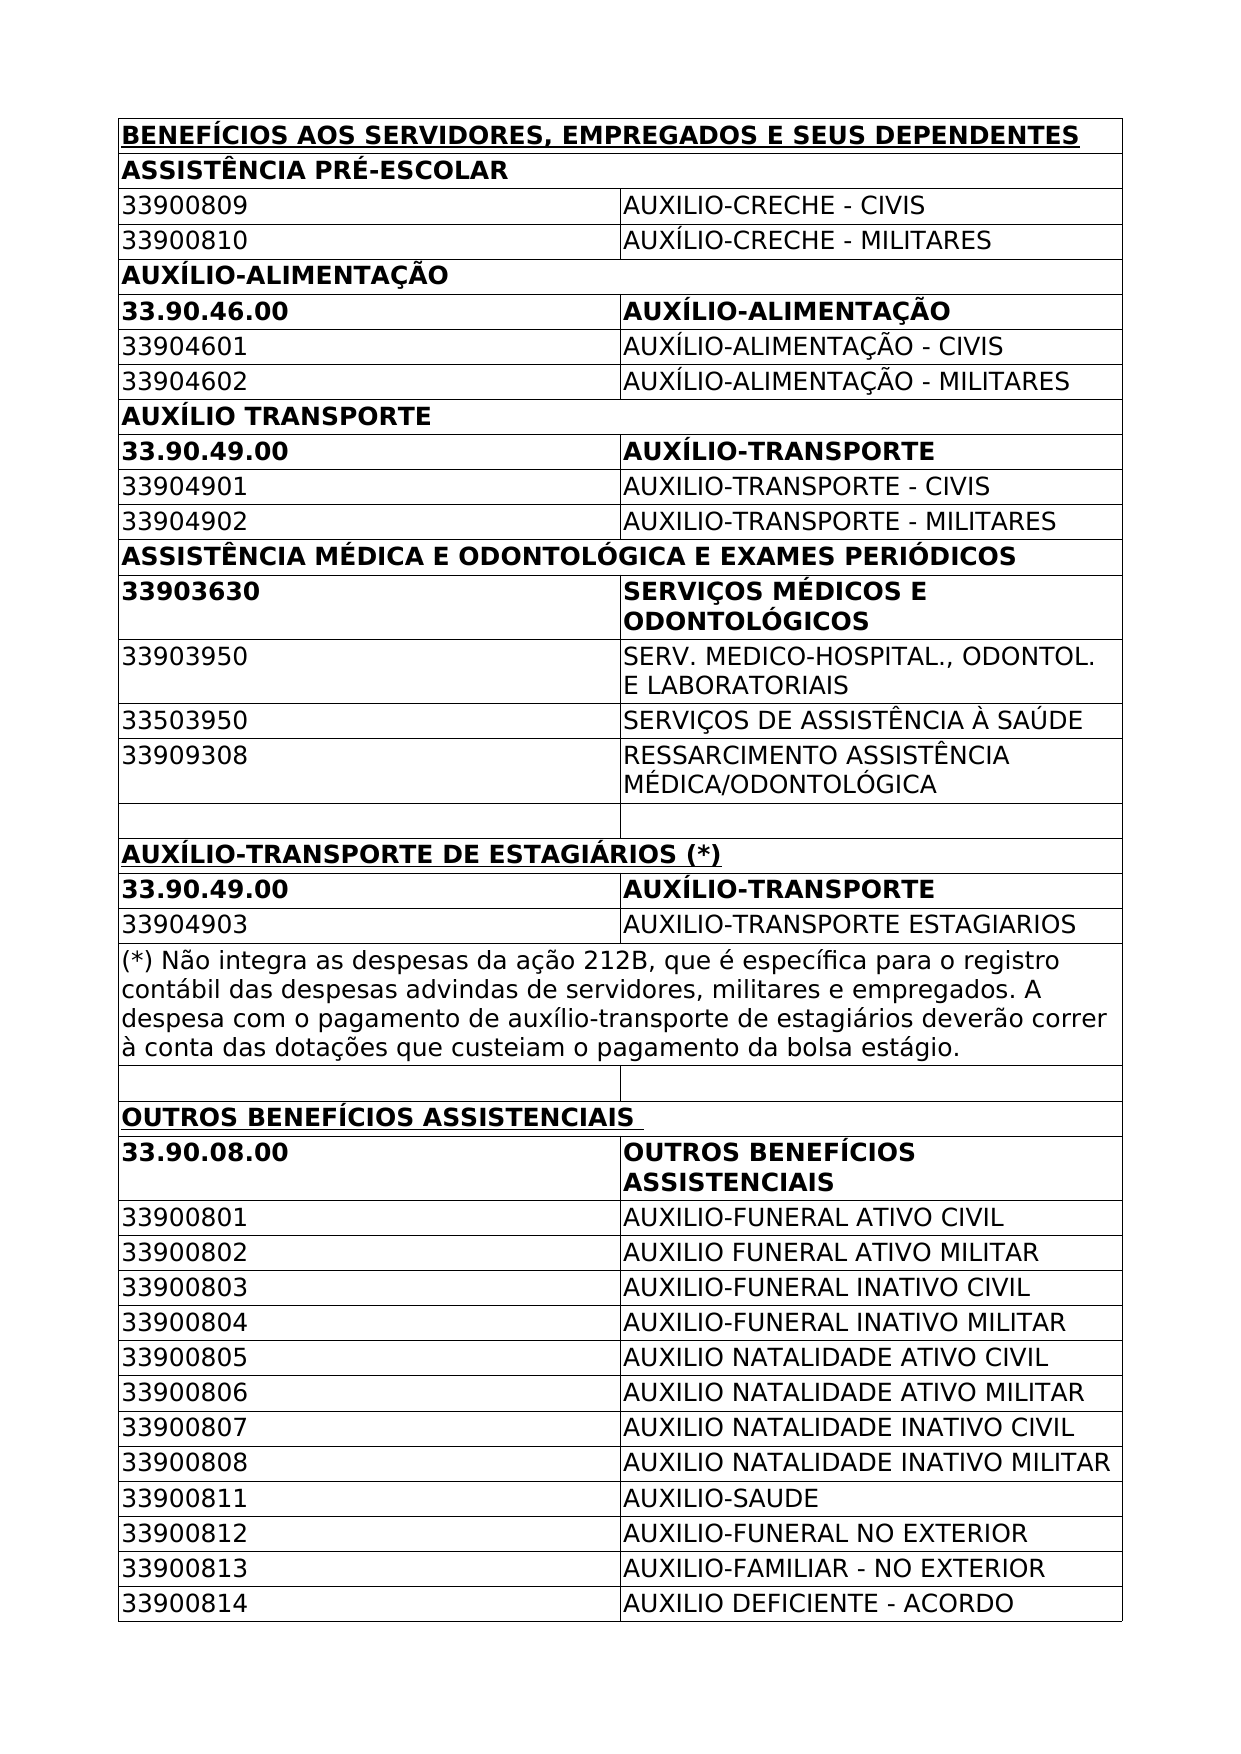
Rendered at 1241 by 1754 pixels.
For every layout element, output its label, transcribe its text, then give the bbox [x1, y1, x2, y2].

table_cell AUXÍLIO-CRECHE - MILITARES [621, 225, 1122, 258]
table_cell AUXILIO NATALIDADE INATIVO CIVIL [621, 1412, 1122, 1446]
table_cell 33900806 [119, 1376, 620, 1411]
table_cell BENEFÍCIOS AOS SERVIDORES, EMPREGADOS E SEUS DEPENDENTES [119, 119, 1122, 153]
table_cell 33904601 [119, 330, 620, 364]
table_cell AUXILIO-FUNERAL ATIVO CIVIL [621, 1201, 1122, 1235]
table_cell SERV. MEDICO-HOSPITAL., ODONTOL. E LABORATORIAIS [621, 640, 1122, 703]
table_cell [119, 804, 620, 837]
table_cell AUXILIO-SAUDE [621, 1482, 1122, 1516]
table_cell 33900802 [119, 1236, 620, 1270]
table_cell 33900814 [119, 1587, 620, 1621]
table_cell 33900810 [119, 225, 620, 258]
table_cell AUXILIO-FUNERAL INATIVO MILITAR [621, 1306, 1122, 1340]
table_cell 33900809 [119, 189, 620, 223]
table_cell AUXÍLIO-TRANSPORTE DE ESTAGIÁRIOS (*) [119, 839, 1122, 873]
table_cell 33900801 [119, 1201, 620, 1235]
table_cell OUTROS BENEFÍCIOS ASSISTENCIAIS [621, 1137, 1122, 1200]
table_cell AUXILIO NATALIDADE ATIVO MILITAR [621, 1376, 1122, 1411]
table_cell AUXÍLIO-TRANSPORTE [621, 435, 1122, 469]
table_cell 33900813 [119, 1552, 620, 1586]
table_cell 33.90.49.00 [119, 435, 620, 469]
table_cell 33903950 [119, 640, 620, 703]
table_cell 33904902 [119, 505, 620, 539]
table_cell 33503950 [119, 704, 620, 738]
table_cell 33900812 [119, 1517, 620, 1551]
table_cell 33.90.49.00 [119, 874, 620, 908]
table_cell AUXÍLIO-ALIMENTAÇÃO [119, 260, 1122, 294]
table_cell RESSARCIMENTO ASSISTÊNCIA MÉDICA/ODONTOLÓGICA [621, 739, 1122, 802]
table_cell AUXILIO NATALIDADE INATIVO MILITAR [621, 1447, 1122, 1481]
table_cell ASSISTÊNCIA MÉDICA E ODONTOLÓGICA E EXAMES PERIÓDICOS [119, 540, 1122, 574]
table_cell AUXILIO-TRANSPORTE - CIVIS [621, 470, 1122, 504]
table_cell [119, 1066, 620, 1101]
table_cell [621, 1066, 1122, 1101]
table_cell 33903630 [119, 576, 620, 639]
table_cell 33904903 [119, 909, 620, 943]
table_cell AUXILIO NATALIDADE ATIVO CIVIL [621, 1341, 1122, 1375]
table_cell 33900804 [119, 1306, 620, 1340]
table_cell AUXILIO-CRECHE - CIVIS [621, 189, 1122, 223]
table_cell 33900807 [119, 1412, 620, 1446]
table_cell 33900808 [119, 1447, 620, 1481]
table_cell 33900803 [119, 1271, 620, 1305]
table_cell AUXILIO-FUNERAL NO EXTERIOR [621, 1517, 1122, 1551]
table_cell AUXILIO DEFICIENTE - ACORDO [621, 1587, 1122, 1621]
table_cell AUXÍLIO-ALIMENTAÇÃO [621, 295, 1122, 329]
table_cell [621, 804, 1122, 837]
table_cell 33904602 [119, 365, 620, 399]
table_cell SERVIÇOS DE ASSISTÊNCIA À SAÚDE [621, 704, 1122, 738]
table_cell AUXILIO FUNERAL ATIVO MILITAR [621, 1236, 1122, 1270]
table_cell 33.90.46.00 [119, 295, 620, 329]
table_cell 33904901 [119, 470, 620, 504]
table_cell AUXILIO-FAMILIAR - NO EXTERIOR [621, 1552, 1122, 1586]
table_cell 33900811 [119, 1482, 620, 1516]
table_cell SERVIÇOS MÉDICOS E ODONTOLÓGICOS [621, 576, 1122, 639]
table_cell AUXILIO-TRANSPORTE ESTAGIARIOS [621, 909, 1122, 943]
table_cell AUXILIO-TRANSPORTE - MILITARES [621, 505, 1122, 539]
table_cell ASSISTÊNCIA PRÉ-ESCOLAR [119, 154, 1122, 188]
table_cell AUXÍLIO-ALIMENTAÇÃO - MILITARES [621, 365, 1122, 399]
table_cell 33.90.08.00 [119, 1137, 620, 1200]
table_cell 33909308 [119, 739, 620, 802]
table_cell OUTROS BENEFÍCIOS ASSISTENCIAIS [119, 1102, 1122, 1136]
table_cell AUXÍLIO-ALIMENTAÇÃO - CIVIS [621, 330, 1122, 364]
table_cell (*) Não integra as despesas da ação 212B, que é específica para o registro contábil das despesas advindas de servidores, militares e empregados. A despesa com o pagamento de auxílio-transporte de estagiários deverão correr à conta das dotações que custeiam o pagamento da bolsa estágio. [119, 944, 1122, 1065]
table_cell AUXÍLIO-TRANSPORTE [621, 874, 1122, 908]
table_cell 33900805 [119, 1341, 620, 1375]
table_cell AUXILIO-FUNERAL INATIVO CIVIL [621, 1271, 1122, 1305]
table_cell AUXÍLIO TRANSPORTE [119, 400, 1122, 434]
